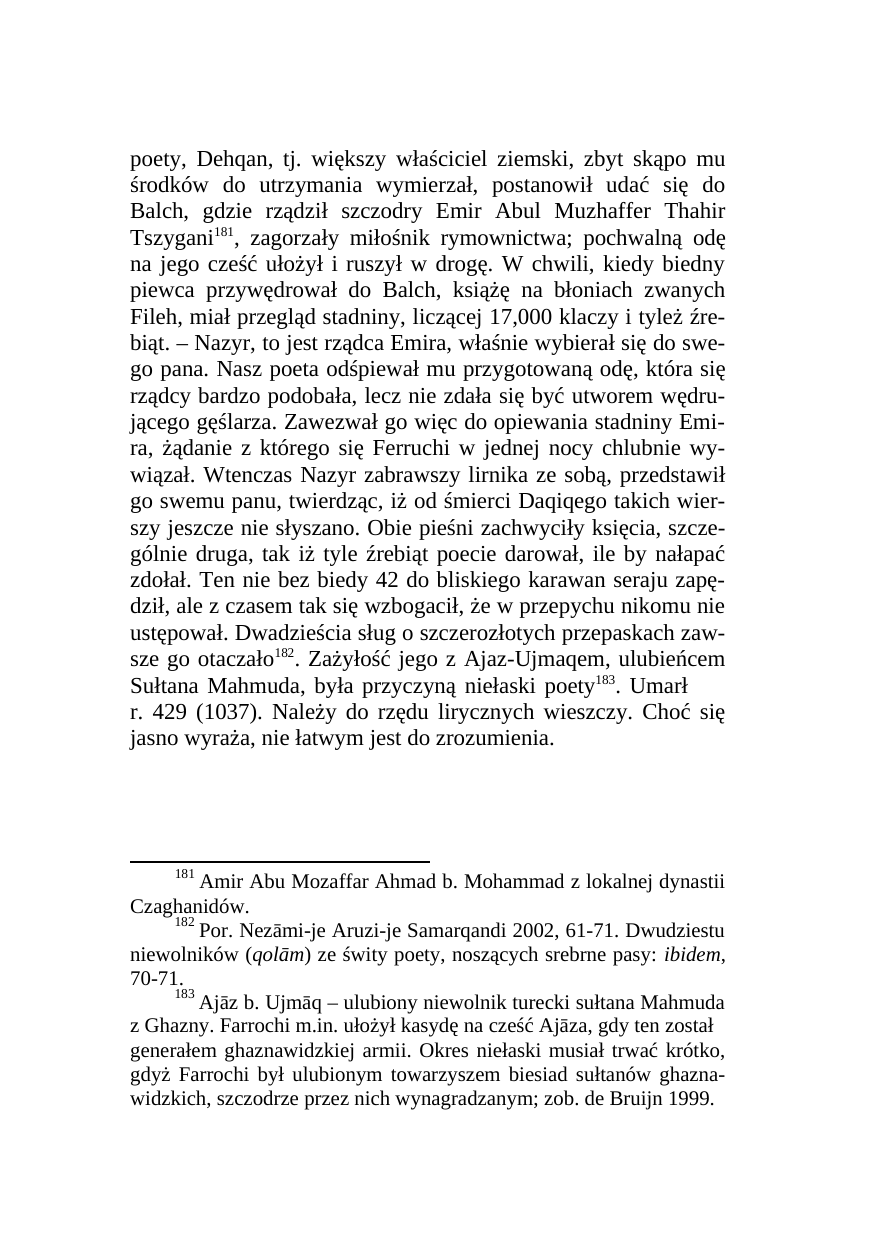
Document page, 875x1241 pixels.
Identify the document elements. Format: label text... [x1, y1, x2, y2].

text 182 Por. Nezāmi-je Aruzi-je Samarqandi 2002, 61-71. Dwudziestu niewolników (qolām) ze świty poety, noszących srebrne pasy: ibidem, 70-71. [130, 918, 726, 990]
text 183 Ajāz b. Ujmāq – ulubiony niewolnik turecki sułtana Mahmuda z Ghazny. Farrochi m.in. ułożył kasydę na cześć Ajāza, gdy ten został [130, 990, 726, 1038]
text r. 429 (1037). Należy do rzędu lirycznych wieszczy. Choć się jasno wyraża, nie łatwym jest do zrozumienia. [130, 698, 726, 751]
text poety, Dehqan, tj. większy właściciel ziemski, zbyt skąpo mu środków do utrzymania wymierzał, postanowił udać się do Balch, gdzie rządził szczodry Emir Abul Muzhaffer Thahir Tszygani181, zagorzały miłośnik rymownictwa; pochwalną odę na jego cześć ułożył i ruszył w drogę. W chwili, kiedy biedny piewca przywędrował do Balch, książę na błoniach zwanych Fileh, miał przegląd stadniny, liczącej 17,000 klaczy i tyleż źre- biąt. – Nazyr, to jest rządca Emira, właśnie wybierał się do swe- go pana. Nasz poeta odśpiewał mu przygotowaną odę, która się rządcy bardzo podobała, lecz nie zdała się być utworem wędru- jącego gęślarza. Zawezwał go więc do opiewania stadniny Emi- ra, żądanie z którego się Ferruchi w jednej nocy chlubnie wy- wiązał. Wtenczas Nazyr zabrawszy lirnika ze sobą, przedstawił go swemu panu, twierdząc, iż od śmierci Daqiqego takich wier- szy jeszcze nie słyszano. Obie pieśni zachwyciły księcia, szcze- gólnie druga, tak iż tyle źrebiąt poecie darował, ile by nałapać zdołał. Ten nie bez biedy 42 do bliskiego karawan seraju zapę- dził, ale z czasem tak się wzbogacił, że w przepychu nikomu nie ustępował. Dwadzieścia sług o szczerozłotych przepaskach zaw- sze go otaczało182. Zażyłość jego z Ajaz-Ujmaqem, ulubieńcem Sułtana Mahmuda, była przyczyną niełaski poety183. Umarł [130, 144, 726, 698]
text generałem ghaznawidzkiej armii. Okres niełaski musiał trwać krótko, gdyż Farrochi był ulubionym towarzyszem biesiad sułtanów ghazna- widzkich, szczodrze przez nich wynagradzanym; zob. de Bruijn 1999. [130, 1038, 726, 1110]
text 181 Amir Abu Mozaffar Ahmad b. Mohammad z lokalnej dynastii Czaghanidów. [130, 860, 726, 918]
